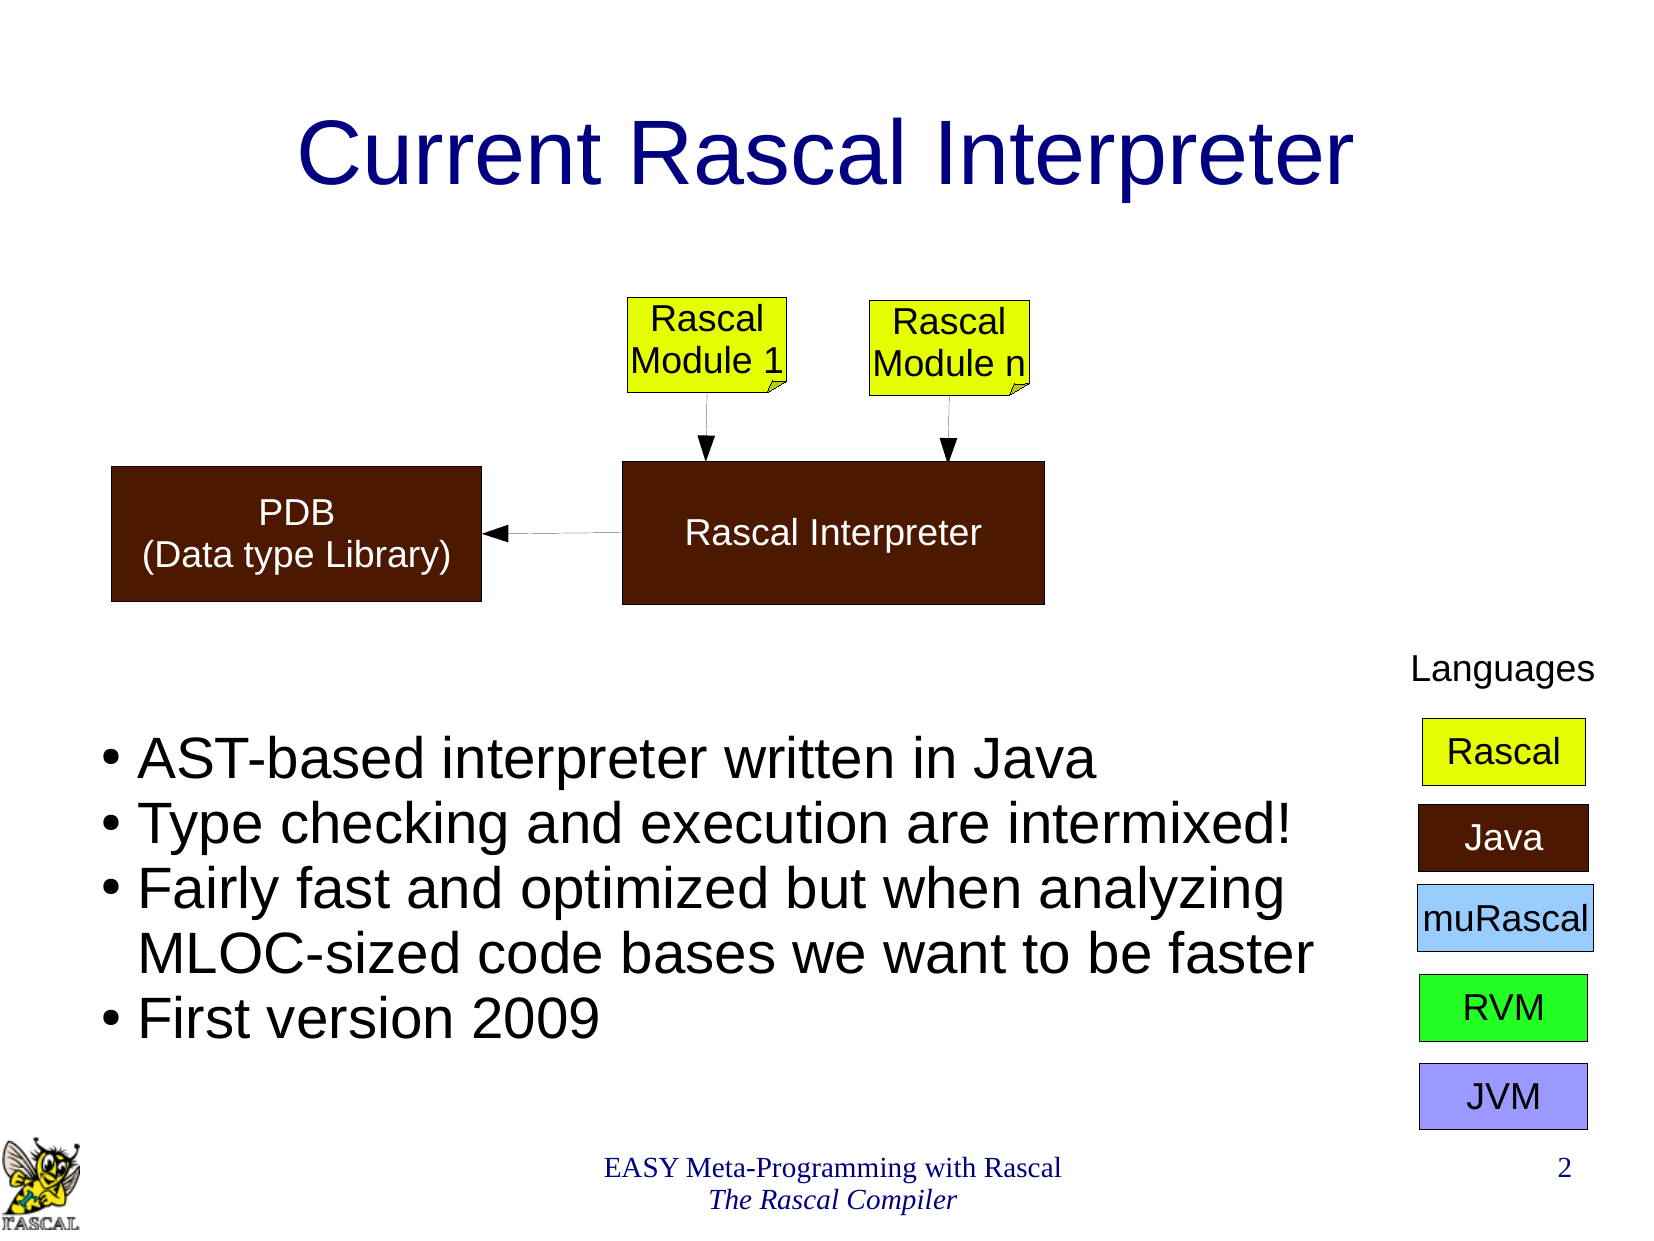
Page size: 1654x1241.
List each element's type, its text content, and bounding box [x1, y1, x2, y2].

text_box PDB (Data type Library) [111, 466, 482, 602]
text_box Java [1418, 804, 1589, 872]
text_box muRascal [1417, 884, 1594, 952]
text_box Rascal [1422, 718, 1586, 786]
text_box Rascal Module n [869, 300, 1030, 396]
picture [1, 1137, 80, 1230]
title Current Rascal Interpreter [82, 49, 1571, 257]
text_box Rascal Module 1 [627, 297, 787, 393]
text_box Languages [1395, 598, 1611, 697]
text_box Rascal Interpreter [622, 461, 1045, 605]
text_box AST-based interpreter written in Java Type checking and execution are intermixed! Fairly fast and optimized but when analyzing MLOC-sized code bases we want to be faster First version 2009 [85, 718, 1368, 1124]
text_box RVM [1419, 974, 1588, 1042]
text_box JVM [1419, 1063, 1588, 1130]
